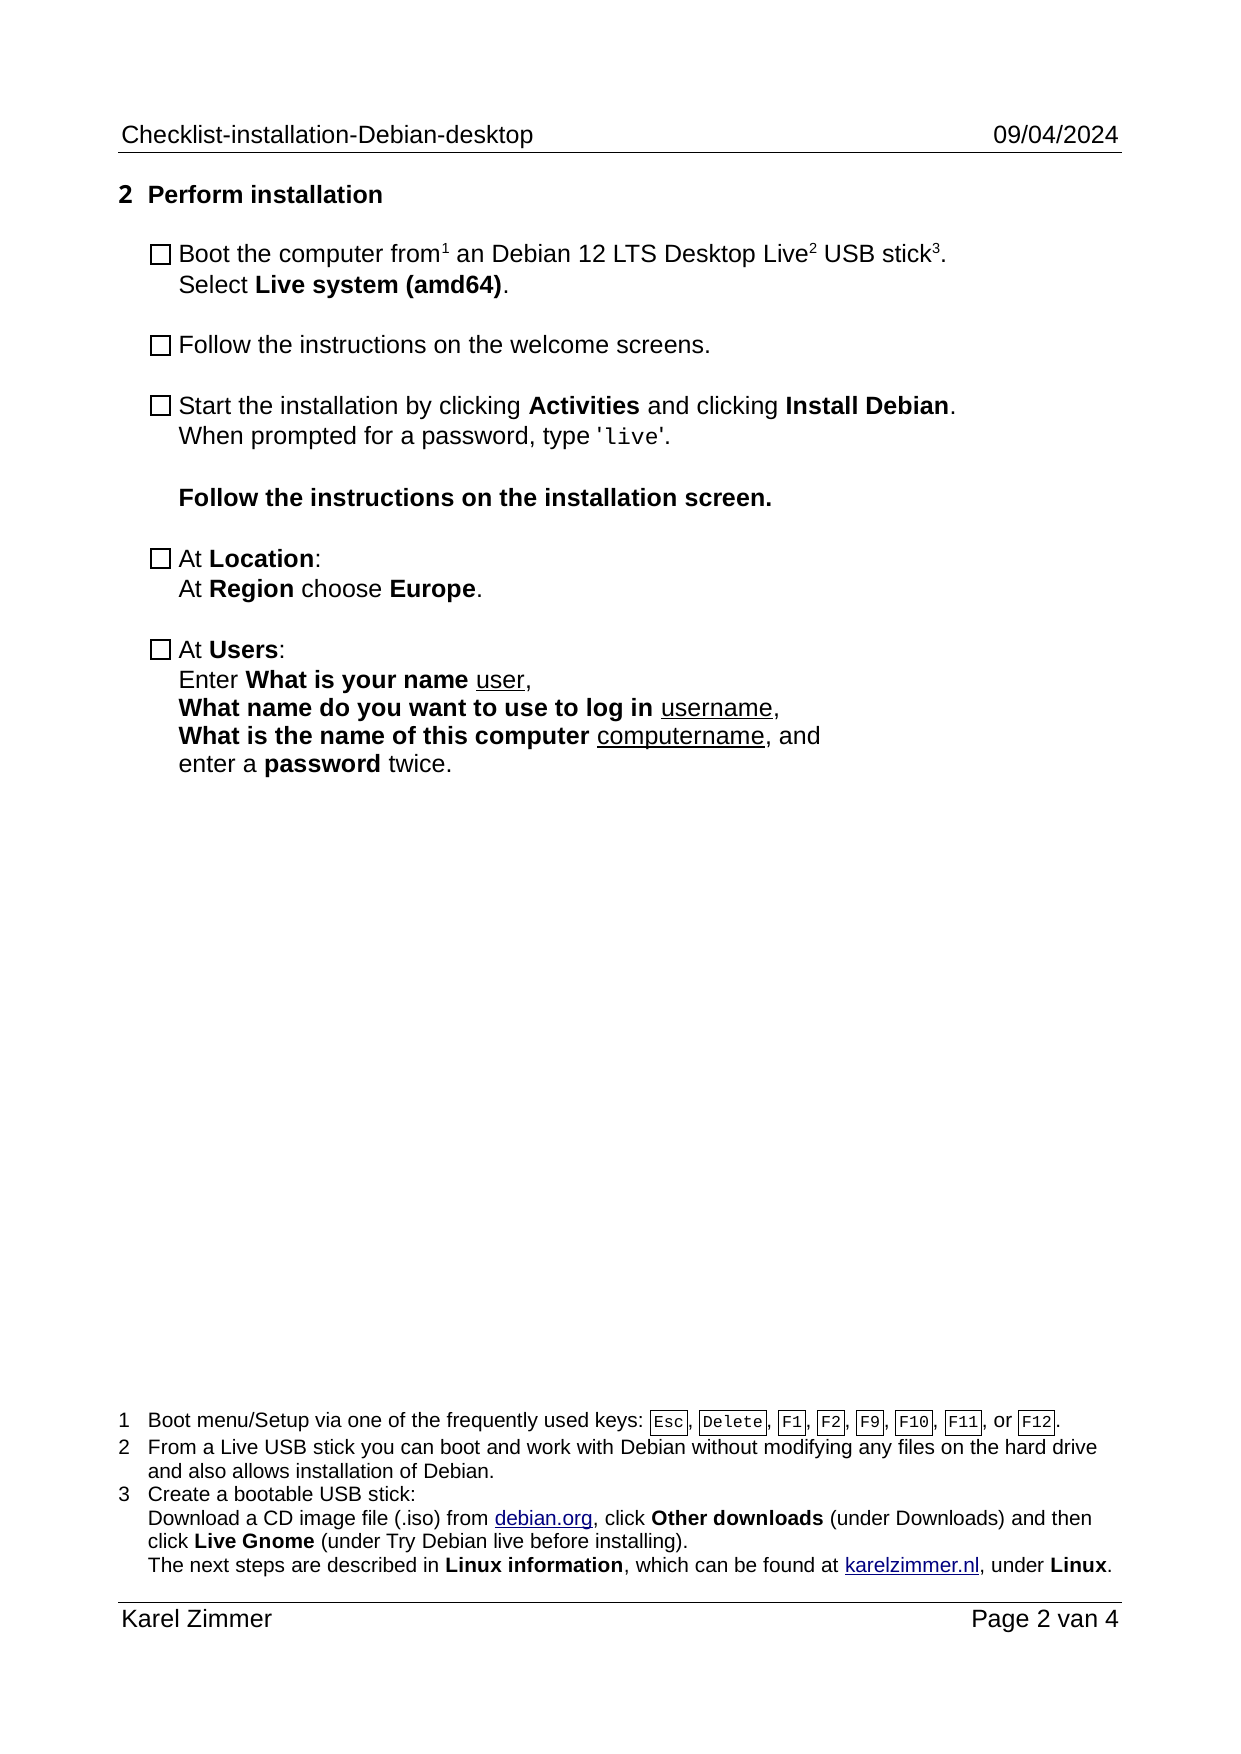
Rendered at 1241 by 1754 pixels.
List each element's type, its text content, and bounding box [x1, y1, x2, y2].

table_cell [118, 453, 142, 483]
table_header Boot the computer from an Debian 12 LTS Desktop Live USB stick. [177, 239, 1122, 269]
table_cell [142, 635, 177, 665]
table_cell Select Live system (amd64). [177, 269, 1122, 300]
table_cell [142, 574, 177, 604]
table_cell Follow the instructions on the welcome screens. [177, 330, 1122, 360]
table_cell [118, 665, 142, 779]
table_cell [177, 514, 1122, 544]
table_header [142, 239, 177, 269]
table_cell Start the installation by clicking Activities and clicking Install Debian. [177, 391, 1122, 421]
table_cell [118, 360, 142, 391]
table_cell [142, 604, 177, 635]
table_cell [118, 421, 142, 453]
table_cell [142, 665, 177, 779]
table_cell [118, 300, 142, 330]
table_cell [177, 453, 1122, 483]
list Perform installation [118, 177, 1122, 211]
table_cell [177, 300, 1122, 330]
table_cell Enter What is your name USER, What name do you want to use to log in USERname, What is the name of this computer computername, and enter a password twice. [177, 665, 1122, 779]
table_cell At Region choose Europe. [177, 574, 1122, 604]
table_cell [177, 360, 1122, 391]
table_cell When prompted for a password, type 'live'. [177, 421, 1122, 453]
table_cell [118, 269, 142, 300]
table_cell [118, 330, 142, 360]
table_header [118, 239, 142, 269]
table_cell At Users: [177, 635, 1122, 665]
table_cell [118, 483, 142, 513]
table_cell [142, 453, 177, 483]
table_cell [142, 360, 177, 391]
table_cell [142, 300, 177, 330]
table_cell [118, 544, 142, 574]
table_cell [177, 604, 1122, 635]
table_cell [118, 604, 142, 635]
table_cell [118, 574, 142, 604]
table_cell Follow the instructions on the installation screen. [177, 483, 1122, 513]
table_cell [118, 514, 142, 544]
table_cell [142, 330, 177, 360]
table_cell [142, 483, 177, 513]
table_cell [118, 635, 142, 665]
table_cell [142, 544, 177, 574]
table_cell [118, 391, 142, 421]
table_cell [142, 514, 177, 544]
table_cell [142, 421, 177, 453]
table_cell At Location: [177, 544, 1122, 574]
table_cell [142, 391, 177, 421]
table_cell [142, 269, 177, 300]
